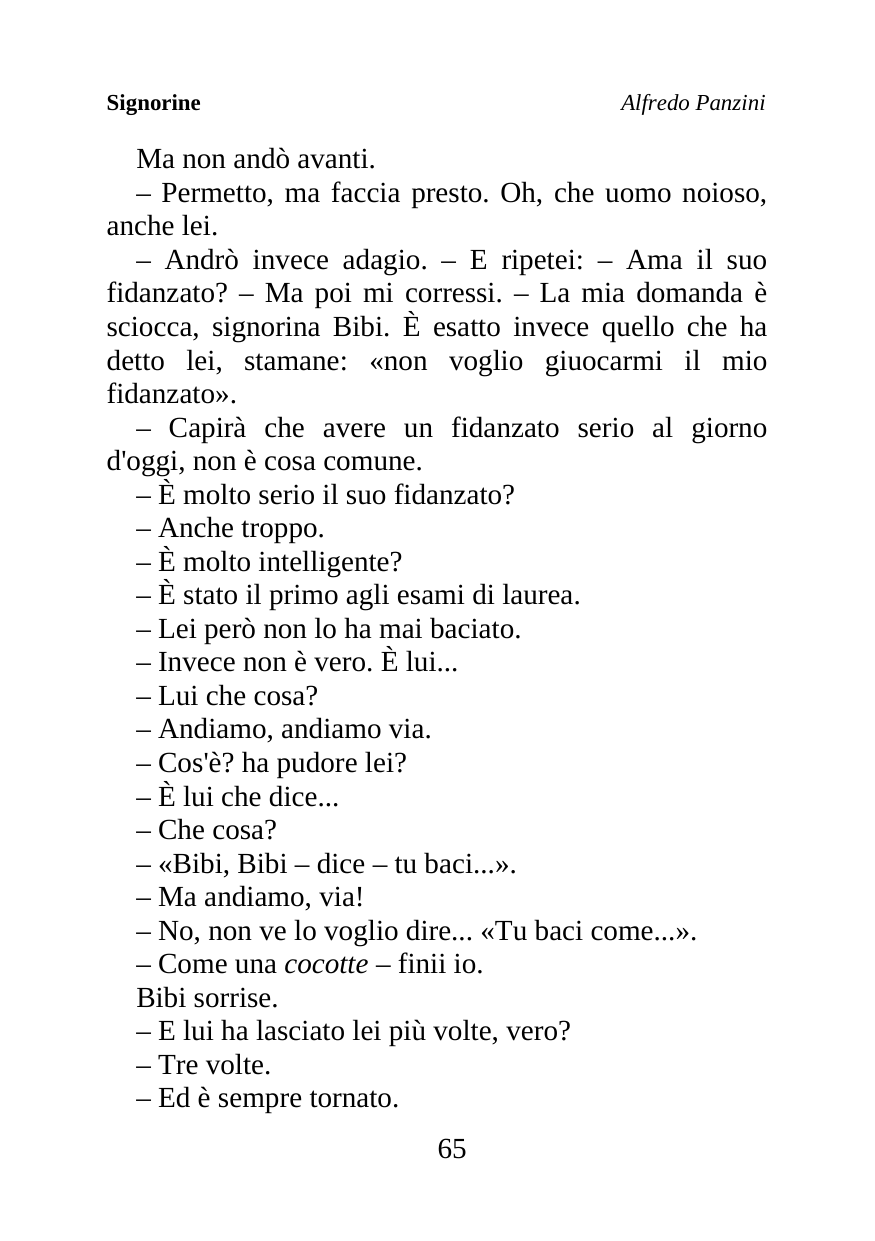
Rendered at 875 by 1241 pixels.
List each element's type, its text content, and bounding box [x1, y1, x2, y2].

text – È lui che dice... [106, 779, 768, 812]
text – Che cosa? [106, 812, 768, 846]
text Bibi sorrise. [106, 980, 768, 1013]
text Ma non andò avanti. [106, 141, 768, 175]
text – Lui che cosa? [106, 678, 768, 712]
text – Lei però non lo ha mai baciato. [106, 611, 768, 644]
text – Andrò invece adagio. – E ripetei: – Ama il suo fidanzato? – Ma poi mi corressi. – La mia domanda è sciocca, signorina Bibi. È esatto invece quello che ha detto lei, stamane: «non voglio giuocarmi il mio fidanzato». [106, 242, 768, 410]
text – E lui ha lasciato lei più volte, vero? [106, 1013, 768, 1047]
text – No, non ve lo voglio dire... «Tu baci come...». [106, 913, 768, 946]
text – È molto intelligente? [106, 544, 768, 577]
text – «Bibi, Bibi – dice – tu baci...». [106, 846, 768, 879]
text – Invece non è vero. È lui... [106, 644, 768, 678]
text – Andiamo, andiamo via. [106, 712, 768, 745]
text – Tre volte. [106, 1047, 768, 1081]
text – Cos'è? ha pudore lei? [106, 745, 768, 779]
text – Ma andiamo, via! [106, 879, 768, 913]
text – Come una cocotte – finii io. [106, 946, 768, 980]
text – È stato il primo agli esami di laurea. [106, 577, 768, 611]
text – Ed è sempre tornato. [106, 1081, 768, 1114]
text – Permetto, ma faccia presto. Oh, che uomo noioso, anche lei. [106, 175, 768, 242]
text – Anche troppo. [106, 510, 768, 544]
text – Capirà che avere un fidanzato serio al giorno d'oggi, non è cosa comune. [106, 410, 768, 477]
text – È molto serio il suo fidanzato? [106, 477, 768, 510]
